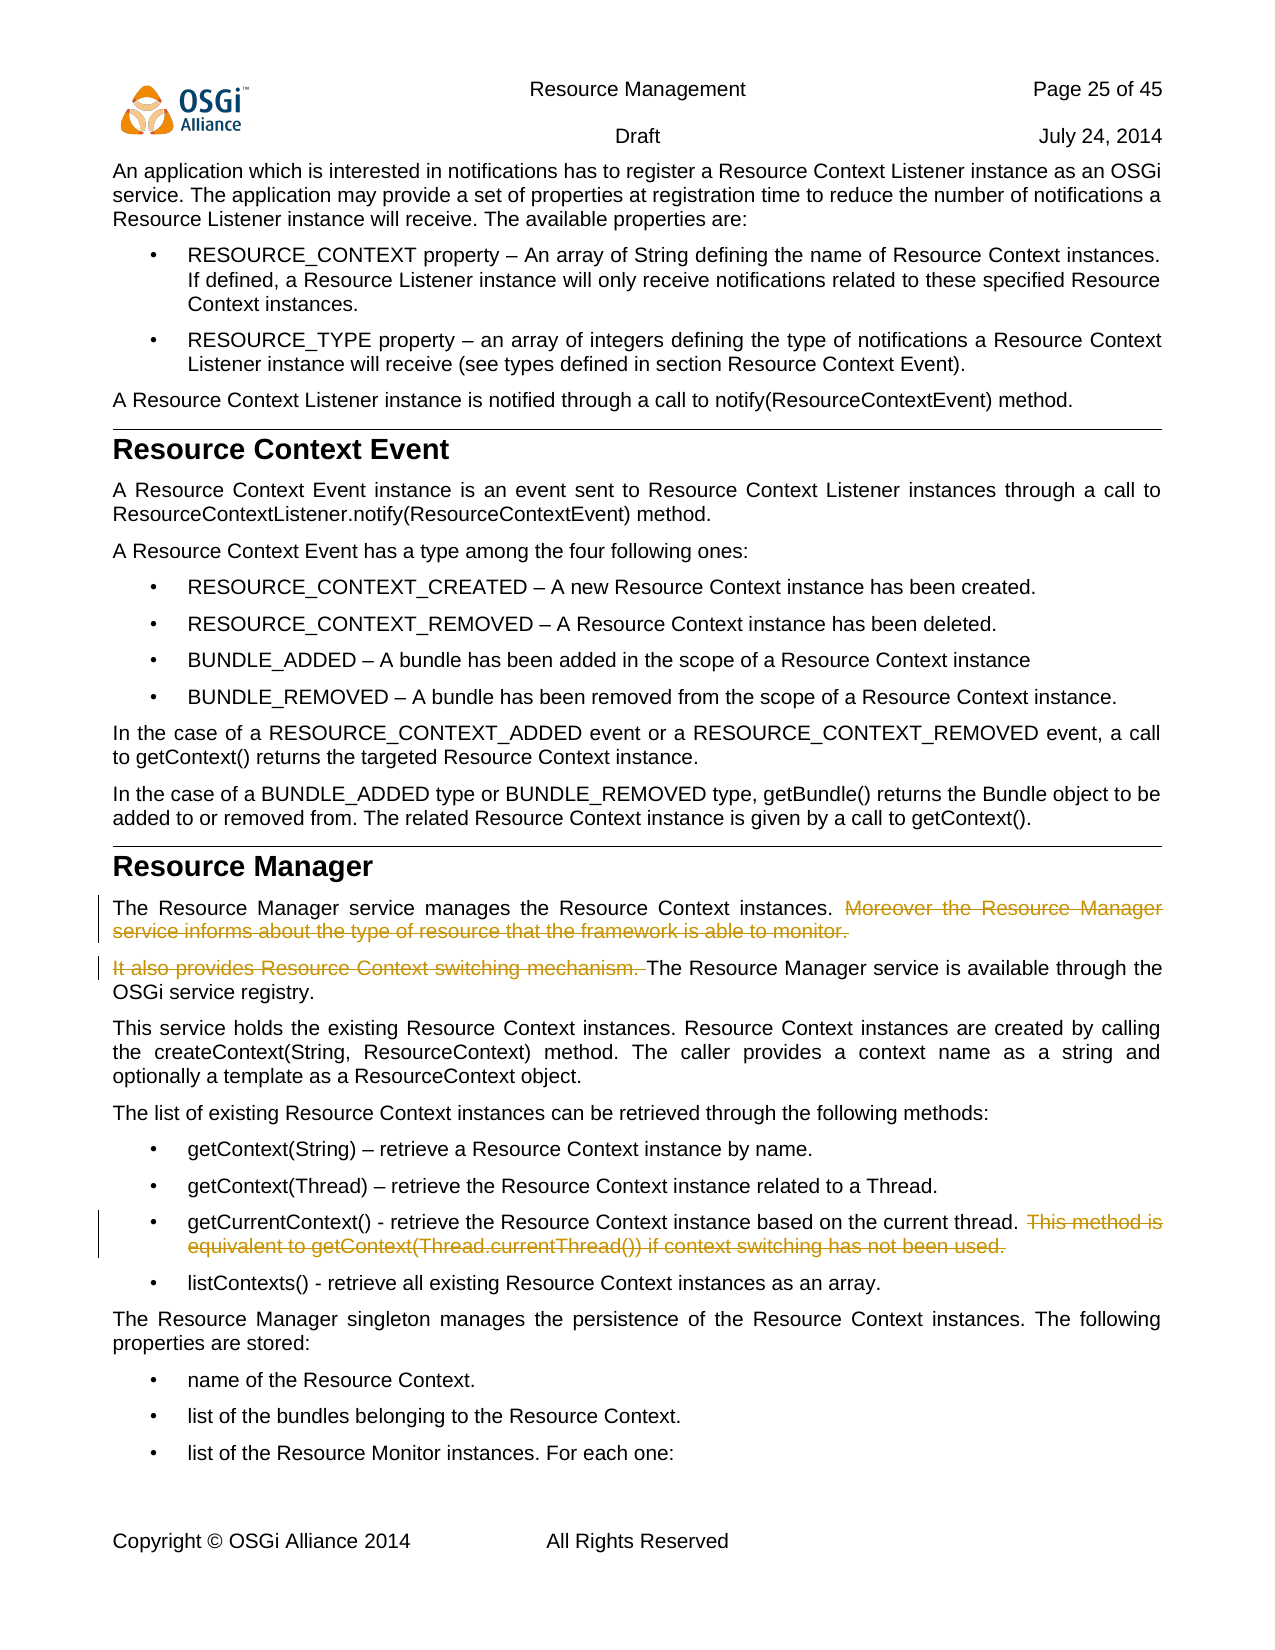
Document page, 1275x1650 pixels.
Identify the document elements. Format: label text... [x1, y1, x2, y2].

list listContexts() - retrieve all existing Resource Context instances as an array. [150, 1271, 1162, 1295]
text The Resource Manager service manages the Resource Context instances. The Resource Manager service is available through the OSGi service registry. [112, 895, 1162, 1004]
text The Resource Manager singleton manages the persistence of the Resource Context instances. The following properties are stored: [112, 1307, 1162, 1355]
text The list of existing Resource Context instances can be retrieved through the following methods: [112, 1101, 1162, 1124]
picture [113, 78, 257, 142]
list getCurrentContext() - retrieve the Resource Context instance based on the current thread. [150, 1210, 1162, 1258]
text An application which is interested in notifications has to register a Resource Context Listener instance as an OSGi service. The application may provide a set of properties at registration time to reduce the number of notifications a Resource Listener instance will receive. The available properties are: [112, 159, 1162, 231]
text A Resource Context Event instance is an event sent to Resource Context Listener instances through a call to ResourceContextListener.notify(ResourceContextEvent) method. [112, 478, 1162, 526]
list BUNDLE_ADDED – A bundle has been added in the scope of a Resource Context instance [150, 648, 1162, 672]
list RESOURCE_CONTEXT_REMOVED – A Resource Context instance has been deleted. [150, 612, 1162, 636]
text This service holds the existing Resource Context instances. Resource Context instances are created by calling the createContext(String, ResourceContext) method. The caller provides a context name as a string and optionally a template as a ResourceContext object. [112, 1016, 1162, 1088]
text A Resource Context Listener instance is notified through a call to notify(ResourceContextEvent) method. [112, 388, 1162, 412]
list RESOURCE_TYPE property – an array of integers defining the type of notifications a Resource Context Listener instance will receive (see types defined in section Resource Context Event). [150, 328, 1162, 376]
list RESOURCE_CONTEXT property – An array of String defining the name of Resource Context instances. If defined, a Resource Listener instance will only receive notifications related to these specified Resource Context instances. [150, 243, 1162, 315]
text In the case of a BUNDLE_ADDED type or BUNDLE_REMOVED type, getBundle() returns the Bundle object to be added to or removed from. The related Resource Context instance is given by a call to getContext(). [112, 782, 1162, 829]
list RESOURCE_CONTEXT_CREATED – A new Resource Context instance has been created. [150, 575, 1162, 599]
subtitle Resource Manager [112, 847, 1162, 883]
list getContext(Thread) – retrieve the Resource Context instance related to a Thread. [150, 1174, 1162, 1198]
subtitle Resource Context Event [112, 430, 1162, 466]
list list of the Resource Monitor instances. For each one: [150, 1441, 1162, 1465]
list list of the bundles belonging to the Resource Context. [150, 1404, 1162, 1428]
list getContext(String) – retrieve a Resource Context instance by name. [150, 1137, 1162, 1161]
list BUNDLE_REMOVED – A bundle has been removed from the scope of a Resource Context instance. [150, 685, 1162, 709]
text A Resource Context Event has a type among the four following ones: [112, 538, 1162, 562]
text In the case of a RESOURCE_CONTEXT_ADDED event or a RESOURCE_CONTEXT_REMOVED event, a call to getContext() returns the targeted Resource Context instance. [112, 721, 1162, 769]
list name of the Resource Context. [150, 1368, 1162, 1392]
